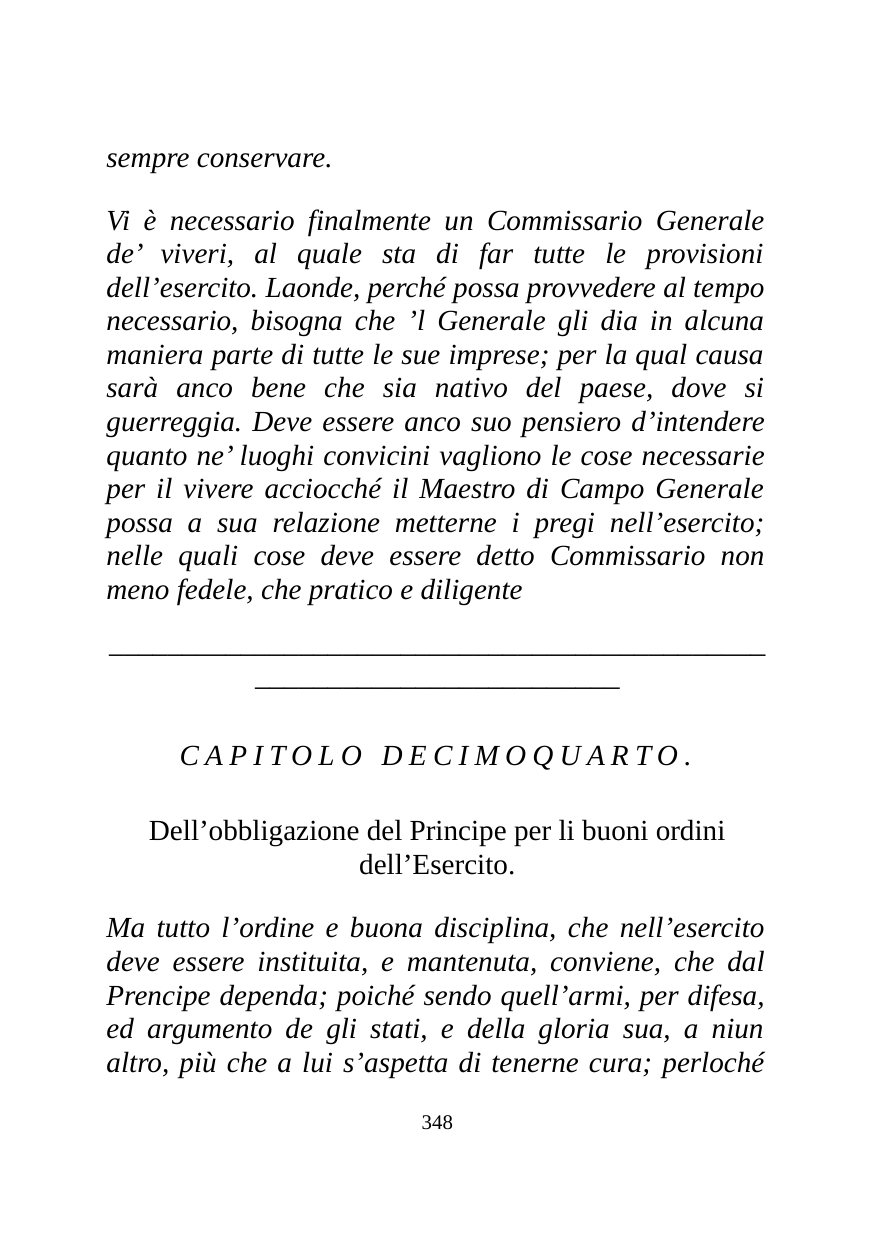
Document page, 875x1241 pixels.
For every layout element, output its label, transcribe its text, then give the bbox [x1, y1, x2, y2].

text sempre conservare. [106, 140, 768, 173]
text Ma tutto l’ordine e buona disciplina, che nell’esercito deve essere instituita, e mantenuta, conviene, che dal Prencipe dependa; poiché sendo quell’armi, per difesa, ed argumento de gli stati, e della gloria sua, a niun altro, più che a lui s’aspetta di tenerne cura; perloché [106, 911, 768, 1078]
text Dell’obbligazione del Principe per li buoni ordini dell’Esercito. [106, 813, 768, 881]
text Vi è necessario finalmente un Commissario Generale de’ viveri, al quale sta di far tutte le provisioni dell’esercito. Laonde, perché possa provvedere al tempo necessario, bisogna che ’l Generale gli dia in alcuna maniera parte di tutte le sue imprese; per la qual causa sarà anco bene che sia nativo del paese, dove si guerreggia. Deve essere anco suo pensiero d’intendere quanto ne’ luoghi convicini vagliono le cose necessarie per il vivere acciocché il Maestro di Campo Generale possa a sua relazione metterne i pregi nell’esercito; nelle quali cose deve essere detto Commissario non meno fedele, che pratico e diligente [106, 203, 768, 605]
text –––––––––––––––––––––––––––––––––––––––––––––––––––––––––––––––––––––– [106, 635, 768, 702]
text CAPITOLO DECIMOQUARTO. [106, 738, 768, 771]
